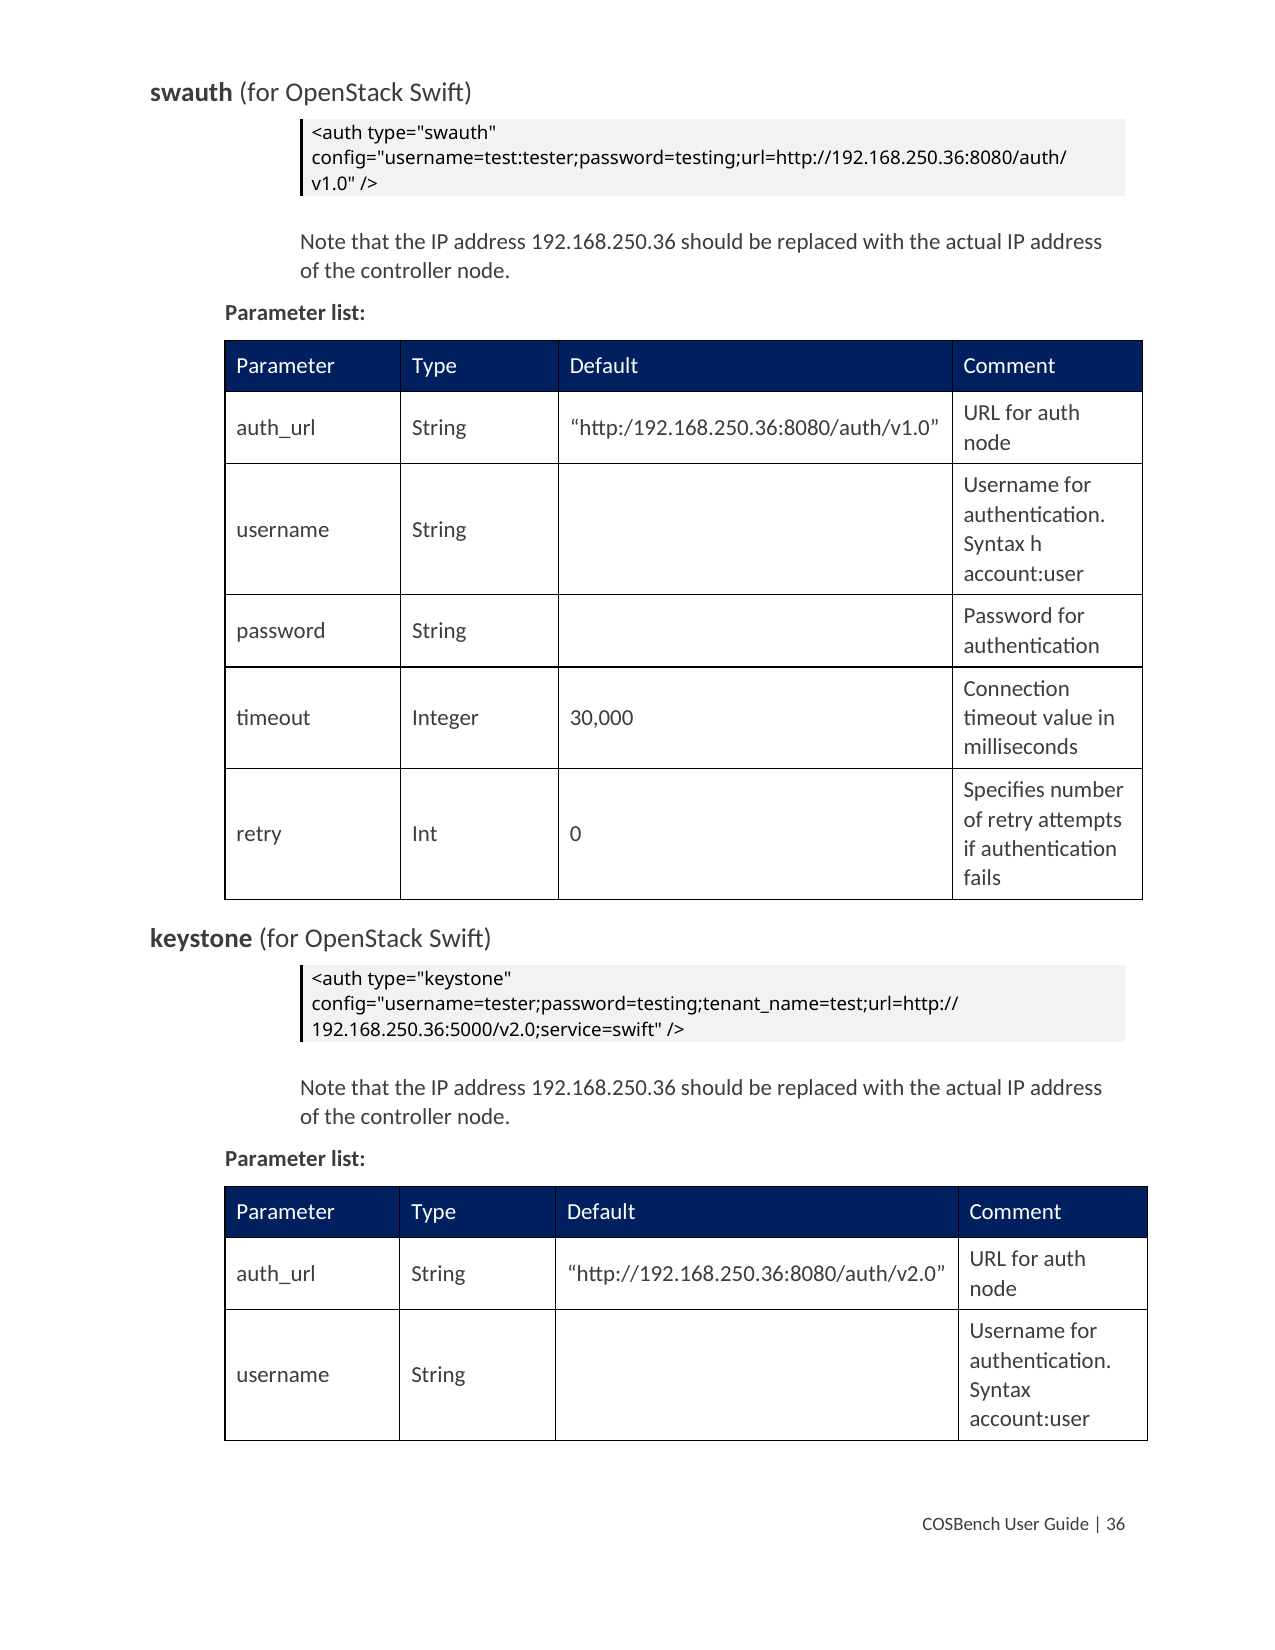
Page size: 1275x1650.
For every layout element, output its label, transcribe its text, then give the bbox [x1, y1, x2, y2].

table_cell auth_url [226, 392, 400, 463]
table_cell String [401, 464, 558, 594]
text Parameter list: [225, 1144, 1125, 1172]
table_header Parameter [226, 341, 400, 391]
table_cell 30,000 [559, 668, 952, 768]
table_cell Specifies number of retry attempts if authentication fails [953, 769, 1142, 899]
subtitle keystone (for OpenStack Swift) [150, 921, 1125, 954]
table_cell “http://192.168.250.36:8080/auth/v2.0” [556, 1238, 958, 1309]
subtitle swauth (for OpenStack Swift) [150, 75, 1125, 108]
table_cell Int [401, 769, 558, 899]
table_cell Username for authentication. Syntax account:user [959, 1310, 1147, 1440]
table_header Comment [959, 1187, 1147, 1237]
table_header Type [401, 341, 558, 391]
text <auth type="keystone" config="username=tester;password=testing;tenant_name=test;url=http://192.168.250.36:5000/v2.0;service=swift" /> [303, 965, 1125, 1042]
table_cell password [226, 595, 400, 666]
text Parameter list: [225, 298, 1125, 326]
table_cell [556, 1310, 958, 1440]
table_cell “http:/192.168.250.36:8080/auth/v1.0” [559, 392, 952, 463]
table_cell auth_url [226, 1238, 399, 1309]
table_cell String [400, 1310, 555, 1440]
table_cell [559, 595, 952, 666]
table_header Type [400, 1187, 555, 1237]
table_cell String [401, 392, 558, 463]
table_header Default [556, 1187, 958, 1237]
table_cell Integer [401, 668, 558, 768]
text Note that the IP address 192.168.250.36 should be replaced with the actual IP address of the controller node. [300, 1073, 1125, 1130]
table_header Comment [953, 341, 1142, 391]
table_cell timeout [226, 668, 400, 768]
table_cell username [226, 464, 400, 594]
table_header Parameter [226, 1187, 399, 1237]
table_cell URL for auth node [953, 392, 1142, 463]
table_cell String [401, 595, 558, 666]
table_cell Username for authentication. Syntax h account:user [953, 464, 1142, 594]
table_cell [559, 464, 952, 594]
table_cell username [226, 1310, 399, 1440]
table_header Default [559, 341, 952, 391]
text Note that the IP address 192.168.250.36 should be replaced with the actual IP address of the controller node. [300, 227, 1125, 284]
table_cell URL for auth node [959, 1238, 1147, 1309]
text <auth type="swauth" config="username=test:tester;password=testing;url=http://192.168.250.36:8080/auth/v1.0" /> [303, 119, 1125, 196]
table_cell Connection timeout value in milliseconds [953, 668, 1142, 768]
table_cell String [400, 1238, 555, 1309]
table_cell retry [226, 769, 400, 899]
table_cell Password for authentication [953, 595, 1142, 666]
table_cell 0 [559, 769, 952, 899]
